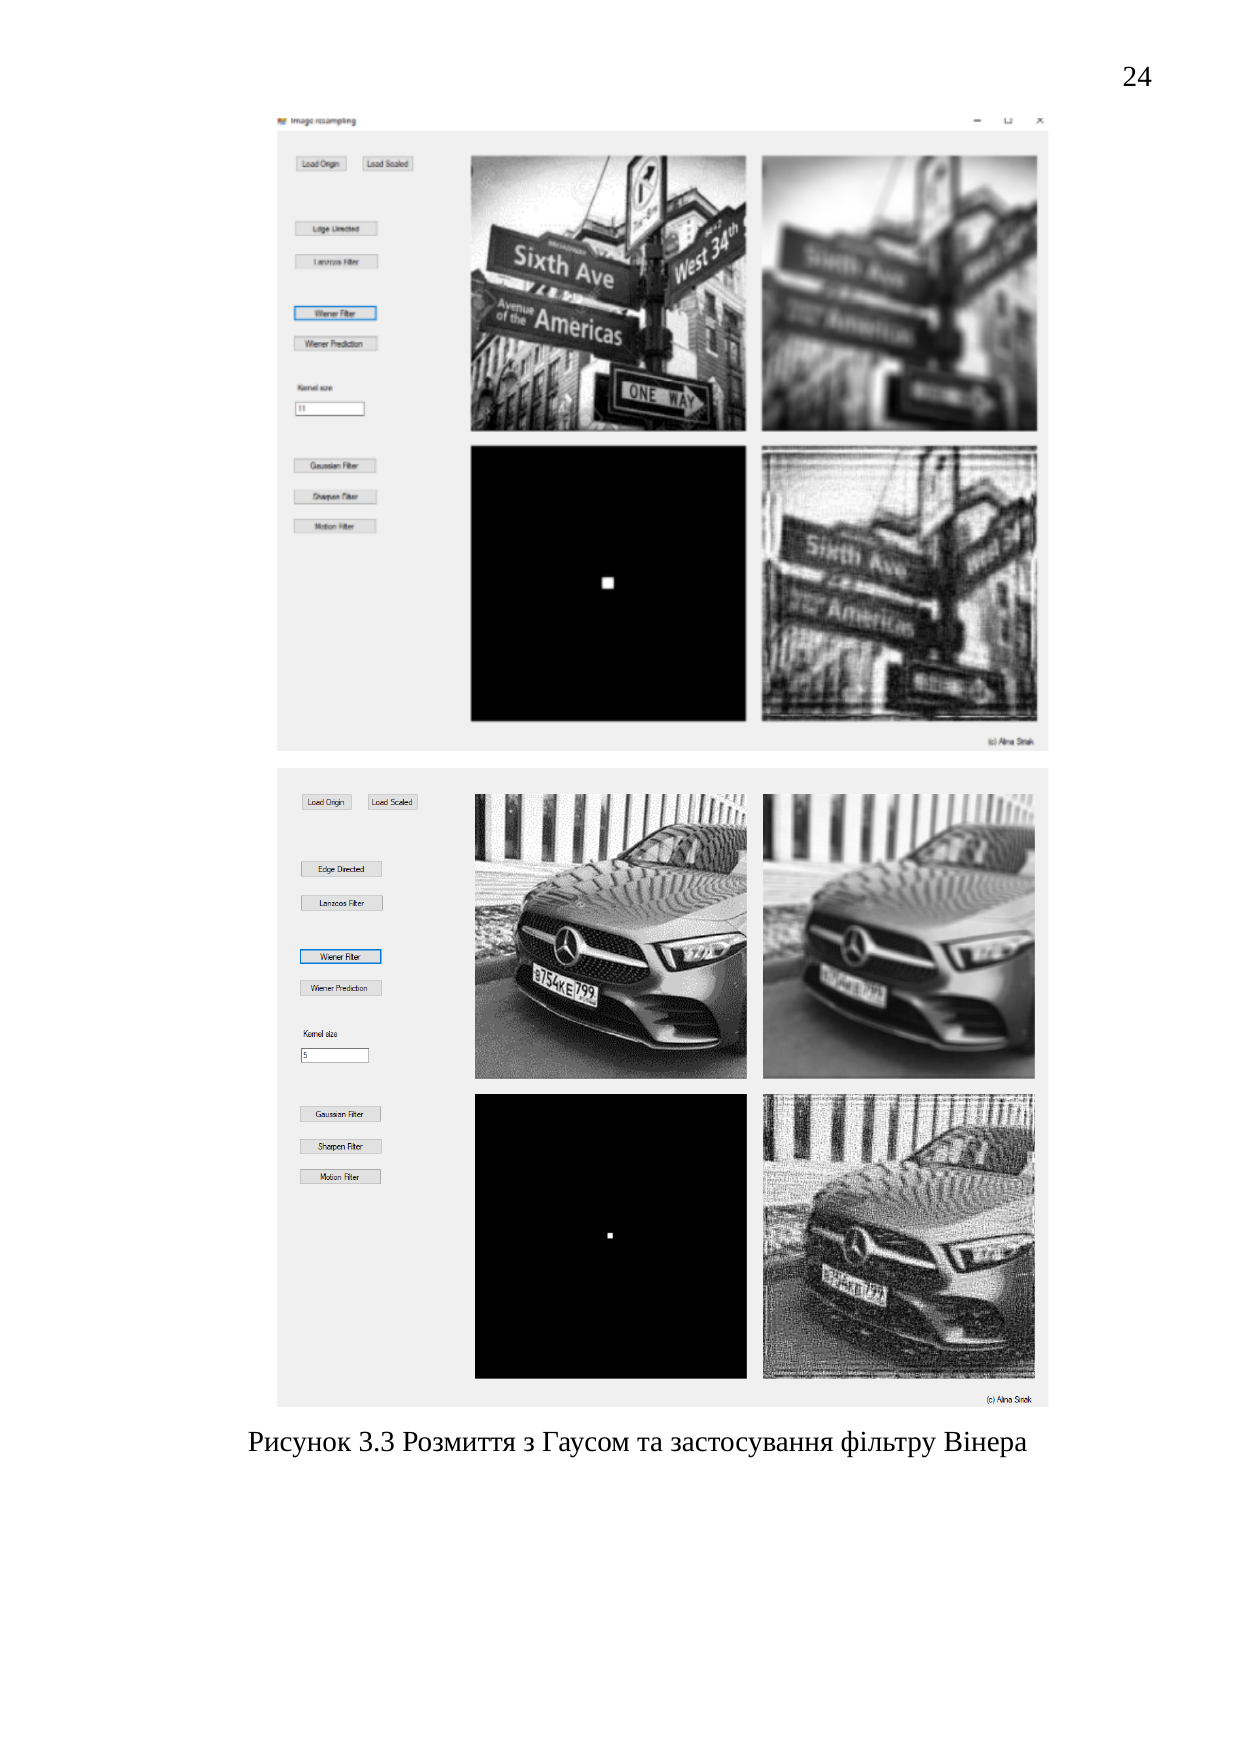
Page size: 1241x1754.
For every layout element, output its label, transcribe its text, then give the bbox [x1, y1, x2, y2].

picture [277, 767, 1049, 1407]
picture [277, 118, 1049, 751]
text Рисунок 3.3 Розмиття з Гаусом та застосування фільтру Вінера [177, 1424, 1152, 1508]
